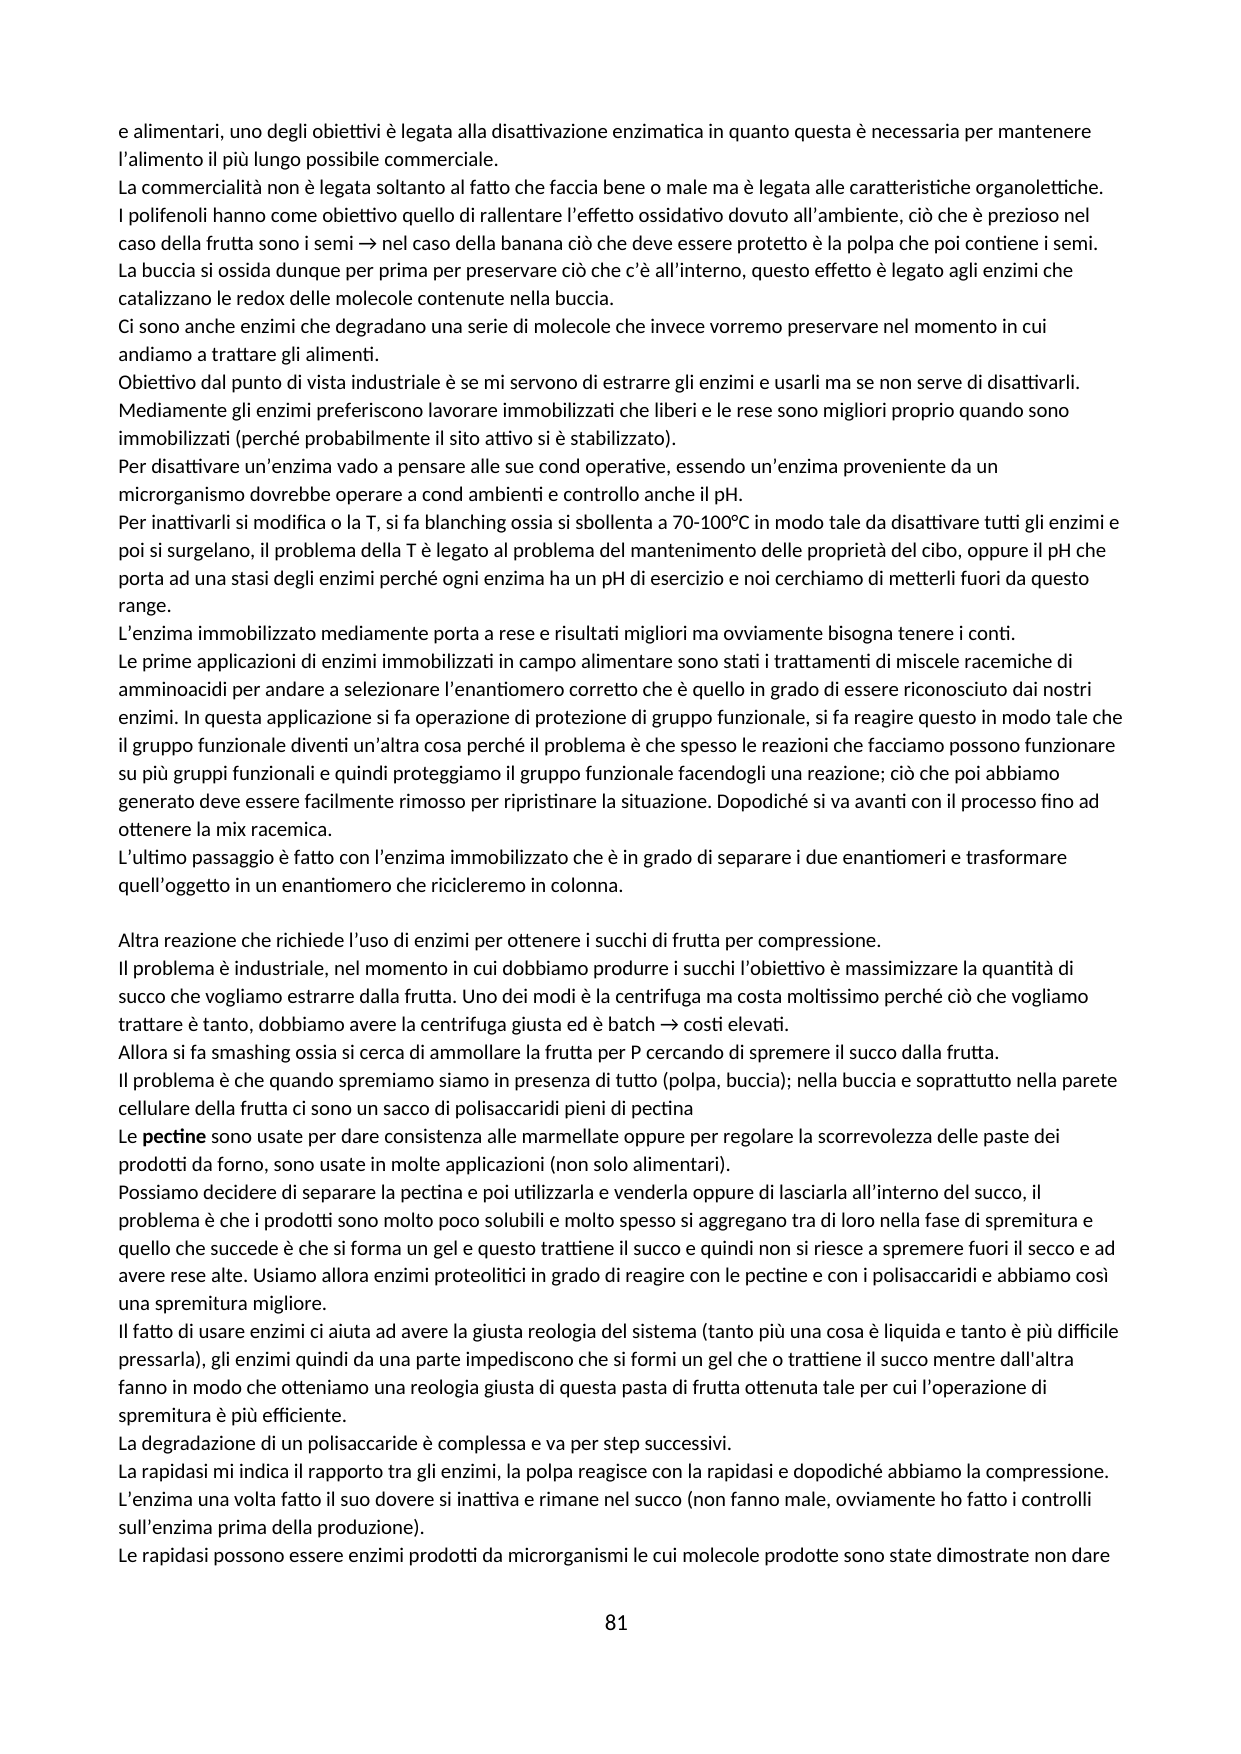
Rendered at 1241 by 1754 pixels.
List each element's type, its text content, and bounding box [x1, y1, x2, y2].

text L’enzima una volta fatto il suo dovere si inattiva e rimane nel succo (non fanno male, ovviamente ho fatto i controlli sull’enzima prima della produzione). Le rapidasi possono essere enzimi prodotti da microrganismi le cui molecole prodotte sono state dimostrate non dare [118, 1486, 1124, 1567]
text Possiamo decidere di separare la pectina e poi utilizzarla e venderla oppure di lasciarla all’interno del succo, il problema è che i prodotti sono molto poco solubili e molto spesso si aggregano tra di loro nella fase di spremitura e quello che succede è che si forma un gel e questo trattiene il succo e quindi non si riesce a spremere fuori il secco e ad avere rese alte. Usiamo allora enzimi proteolitici in grado di reagire con le pectine e con i polisaccaridi e abbiamo così una spremitura migliore. Il fatto di usare enzimi ci aiuta ad avere la giusta reologia del sistema (tanto più una cosa è liquida e tanto è più difficile pressarla), gli enzimi quindi da una parte impediscono che si formi un gel che o trattiene il succo mentre dall'altra fanno in modo che otteniamo una reologia giusta di questa pasta di frutta ottenuta tale per cui l’operazione di spremitura è più efficiente. La degradazione di un polisaccaride è complessa e va per step successivi. La rapidasi mi indica il rapporto tra gli enzimi, la polpa reagisce con la rapidasi e dopodiché abbiamo la compressione. [118, 1179, 1124, 1483]
text e alimentari, uno degli obiettivi è legata alla disattivazione enzimatica in quanto questa è necessaria per mantenere l’alimento il più lungo possibile commerciale. La commercialità non è legata soltanto al fatto che faccia bene o male ma è legata alle caratteristiche organolettiche. I polifenoli hanno come obiettivo quello di rallentare l’effetto ossidativo dovuto all’ambiente, ciò che è prezioso nel caso della frutta sono i semi → nel caso della banana ciò che deve essere protetto è la polpa che poi contiene i semi. La buccia si ossida dunque per prima per preservare ciò che c’è all’interno, questo effetto è legato agli enzimi che catalizzano le redox delle molecole contenute nella buccia. Ci sono anche enzimi che degradano una serie di molecole che invece vorremo preservare nel momento in cui andiamo a trattare gli alimenti. Obiettivo dal punto di vista industriale è se mi servono di estrarre gli enzimi e usarli ma se non serve di disattivarli. Mediamente gli enzimi preferiscono lavorare immobilizzati che liberi e le rese sono migliori proprio quando sono immobilizzati (perché probabilmente il sito attivo si è stabilizzato). Per disattivare un’enzima vado a pensare alle sue cond operative, essendo un’enzima proveniente da un microrganismo dovrebbe operare a cond ambienti e controllo anche il pH. Per inattivarli si modifica o la T, si fa blanching ossia si sbollenta a 70-100°C in modo tale da disattivare tutti gli enzimi e poi si surgelano, il problema della T è legato al problema del mantenimento delle proprietà del cibo, oppure il pH che porta ad una stasi degli enzimi perché ogni enzima ha un pH di esercizio e noi cerchiamo di metterli fuori da questo range. L’enzima immobilizzato mediamente porta a rese e risultati migliori ma ovviamente bisogna tenere i conti. Le prime applicazioni di enzimi immobilizzati in campo alimentare sono stati i trattamenti di miscele racemiche di amminoacidi per andare a selezionare l’enantiomero corretto che è quello in grado di essere riconosciuto dai nostri enzimi. In questa applicazione si fa operazione di protezione di gruppo funzionale, si fa reagire questo in modo tale che il gruppo funzionale diventi un’altra cosa perché il problema è che spesso le reazioni che facciamo possono funzionare su più gruppi funzionali e quindi proteggiamo il gruppo funzionale facendogli una reazione; ciò che poi abbiamo generato deve essere facilmente rimosso per ripristinare la situazione. Dopodiché si va avanti con il processo fino ad ottenere la mix racemica. L’ultimo passaggio è fatto con l’enzima immobilizzato che è in grado di separare i due enantiomeri e trasformare quell’oggetto in un enantiomero che ricicleremo in colonna. Altra reazione che richiede l’uso di enzimi per ottenere i succhi di frutta per compressione. Il problema è industriale, nel momento in cui dobbiamo produrre i succhi l’obiettivo è massimizzare la quantità di succo che vogliamo estrarre dalla frutta. Uno dei modi è la centrifuga ma costa moltissimo perché ciò che vogliamo trattare è tanto, dobbiamo avere la centrifuga giusta ed è batch → costi elevati. Allora si fa smashing ossia si cerca di ammollare la frutta per P cercando di spremere il succo dalla frutta. Il problema è che quando spremiamo siamo in presenza di tutto (polpa, buccia); nella buccia e soprattutto nella parete cellulare della frutta ci sono un sacco di polisaccaridi pieni di pectina Le pectine sono usate per dare consistenza alle marmellate oppure per regolare la scorrevolezza delle paste dei prodotti da forno, sono usate in molte applicazioni (non solo alimentari). [118, 118, 1124, 1176]
